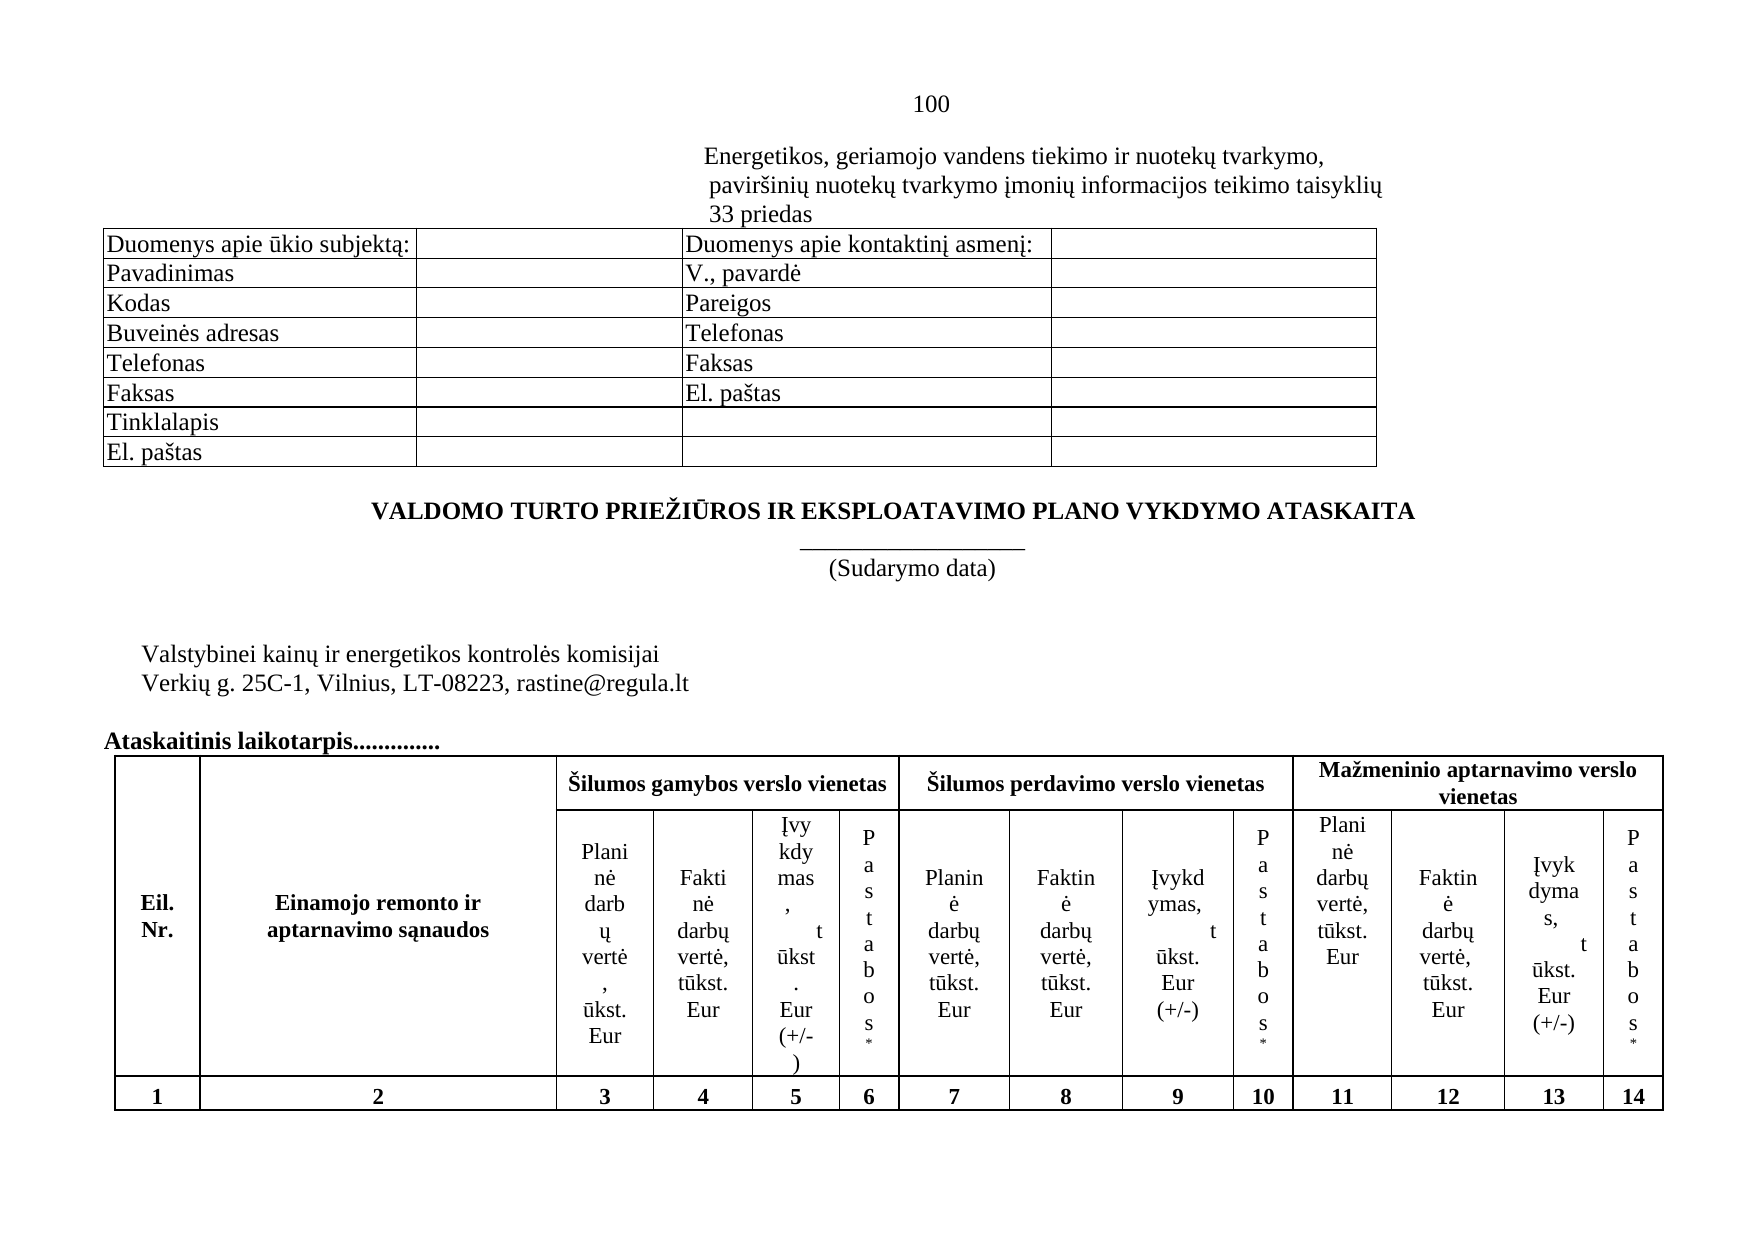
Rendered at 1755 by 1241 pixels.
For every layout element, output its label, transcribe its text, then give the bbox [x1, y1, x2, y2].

table_cell [417, 437, 682, 466]
table_cell [1052, 408, 1376, 436]
table_header Šilumos gamybos verslo vienetas [557, 757, 898, 809]
table_cell Pastabos* [840, 811, 898, 1075]
table_cell Planinė darbų vertė, tūkst. Eur [900, 811, 1009, 1075]
table_cell Pastabos* [1234, 811, 1292, 1075]
table_cell [1052, 318, 1376, 347]
table_cell Telefonas [683, 318, 1051, 347]
table_cell Tinklalapis [104, 408, 416, 436]
table_cell Įvykdymas, tūkst. Eur (+/-) [1123, 811, 1233, 1075]
table_cell Faktinė darbų vertė, tūkst. Eur [1392, 811, 1504, 1075]
table_cell Planinė darbų vertė, ūkst. Eur [557, 811, 653, 1075]
table_cell Pareigos [683, 288, 1051, 317]
table_cell 14 [1604, 1077, 1662, 1109]
text (Sudarymo data) [103, 553, 1683, 582]
table_cell V., pavardė [683, 259, 1051, 287]
text 33 priedas [635, 199, 1683, 228]
table_cell Įvykdymas, tūkst. Eur (+/-) [753, 811, 839, 1075]
table_cell Pastabos* [1604, 811, 1662, 1075]
table_header Einamojo remonto ir aptarnavimo sąnaudos [201, 757, 556, 1075]
text __________________ [103, 524, 1683, 553]
table_cell El. paštas [104, 437, 416, 466]
table_cell [1052, 348, 1376, 377]
table_cell [1052, 378, 1376, 406]
table_cell Faksas [683, 348, 1051, 377]
table_cell Faksas [104, 378, 416, 406]
table_header Duomenys apie ūkio subjektą: [104, 229, 416, 257]
table_cell [683, 408, 1051, 436]
table_header Mažmeninio aptarnavimo verslo vienetas [1294, 757, 1662, 809]
table_cell [1052, 288, 1376, 317]
table_cell Faktinė darbų vertė, tūkst. Eur [654, 811, 752, 1075]
table_cell [1052, 259, 1376, 287]
table_cell 1 [116, 1077, 199, 1109]
table_cell 8 [1010, 1077, 1122, 1109]
text Valstybinei kainų ir energetikos kontrolės komisijai [103, 639, 1683, 668]
table_cell 12 [1392, 1077, 1504, 1109]
table_cell Pavadinimas [104, 259, 416, 287]
table_cell [417, 259, 682, 287]
table_cell 4 [654, 1077, 752, 1109]
table_cell Buveinės adresas [104, 318, 416, 347]
table_header [417, 229, 682, 257]
table_header Šilumos perdavimo verslo vienetas [900, 757, 1292, 809]
table_header Duomenys apie kontaktinį asmenį: [683, 229, 1051, 257]
text Ataskaitinis laikotarpis.............. [103, 726, 1683, 754]
table_cell El. paštas [683, 378, 1051, 406]
table_cell [417, 378, 682, 406]
table_cell Telefonas [104, 348, 416, 377]
table_cell [417, 348, 682, 377]
table_cell 2 [201, 1077, 556, 1109]
table_cell 7 [900, 1077, 1009, 1109]
text Energetikos, geriamojo vandens tiekimo ir nuotekų tvarkymo, [635, 141, 1683, 170]
table_cell 3 [557, 1077, 653, 1109]
table_cell [417, 318, 682, 347]
table_cell Įvykdymas, tūkst. Eur (+/-) [1505, 811, 1603, 1075]
table_cell 13 [1505, 1077, 1603, 1109]
table_cell Kodas [104, 288, 416, 317]
table_cell [683, 437, 1051, 466]
table_cell [417, 408, 682, 436]
text Verkių g. 25C-1, Vilnius, LT-08223, rastine@regula.lt [103, 668, 1683, 697]
text VALDOMO TURTO PRIEŽIŪROS IR EKSPLOATAVIMO PLANO VYKDYMO ATASKAITA [103, 496, 1683, 524]
table_cell 11 [1294, 1077, 1391, 1109]
table_cell Planinė darbų vertė, tūkst. Eur [1294, 811, 1391, 1075]
table_header Eil. Nr. [116, 757, 199, 1075]
table_cell [417, 288, 682, 317]
table_cell 5 [753, 1077, 839, 1109]
text paviršinių nuotekų tvarkymo įmonių informacijos teikimo taisyklių [635, 170, 1683, 199]
table_cell 10 [1234, 1077, 1292, 1109]
table_cell Faktinė darbų vertė, tūkst. Eur [1010, 811, 1122, 1075]
table_cell [1052, 437, 1376, 466]
table_cell 6 [840, 1077, 898, 1109]
table_header [1052, 229, 1376, 257]
table_cell 9 [1123, 1077, 1233, 1109]
